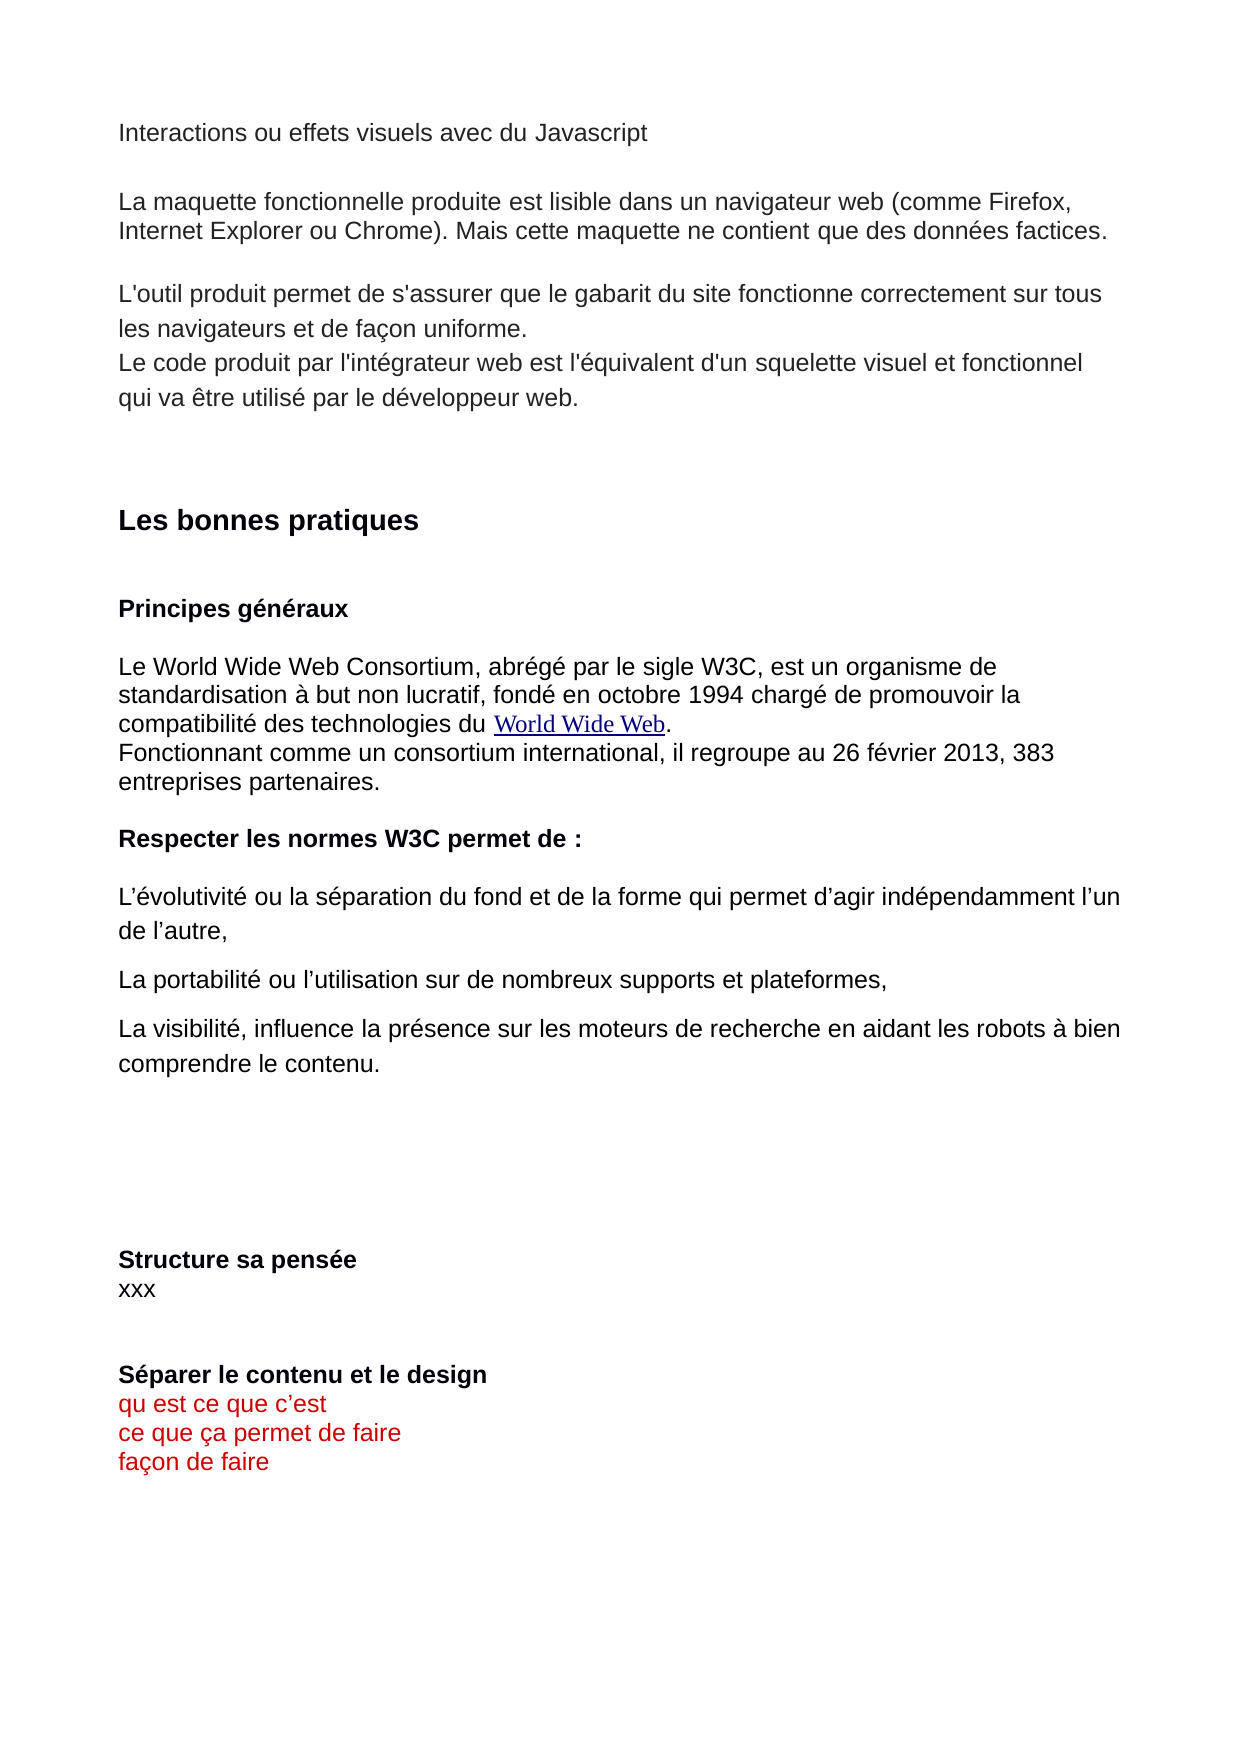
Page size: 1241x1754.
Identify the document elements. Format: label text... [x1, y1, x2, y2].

text La portabilité ou l’utilisation sur de nombreux supports et plateformes, [118, 965, 1122, 994]
text Fonctionnant comme un consortium international, il regroupe au 26 février 2013, 383 entreprises partenaires. [118, 738, 1122, 796]
text Principes généraux [118, 594, 1122, 623]
text Le World Wide Web Consortium, abrégé par le sigle W3C, est un organisme de standardisation à but non lucratif, fondé en octobre 1994 chargé de promouvoir la compatibilité des technologies du World Wide Web. [118, 652, 1122, 738]
text xxx [118, 1274, 1122, 1303]
text qu est ce que c’est [118, 1389, 1122, 1418]
text Les bonnes pratiques [118, 503, 1122, 537]
text Structure sa pensée [118, 1245, 1122, 1274]
text Séparer le contenu et le design [118, 1360, 1122, 1389]
text ce que ça permet de faire [118, 1418, 1122, 1446]
text La visibilité, influence la présence sur les moteurs de recherche en aidant les robots à bien comprendre le contenu. [118, 1014, 1122, 1078]
text façon de faire [118, 1446, 1122, 1475]
text L’évolutivité ou la séparation du fond et de la forme qui permet d’agir indépendamment l’un de l’autre, [118, 882, 1122, 945]
text La maquette fonctionnelle produite est lisible dans un navigateur web (comme Firefox, Internet Explorer ou Chrome). Mais cette maquette ne contient que des données factices. [118, 187, 1122, 244]
text L'outil produit permet de s'assurer que le gabarit du site fonctionne correctement sur tous les navigateurs et de façon uniforme. Le code produit par l'intégrateur web est l'équivalent d'un squelette visuel et fonctionnel qui va être utilisé par le développeur web. [118, 279, 1122, 411]
text Respecter les normes W3C permet de : [118, 824, 1122, 853]
text Interactions ou effets visuels avec du Javascript [118, 118, 1122, 147]
